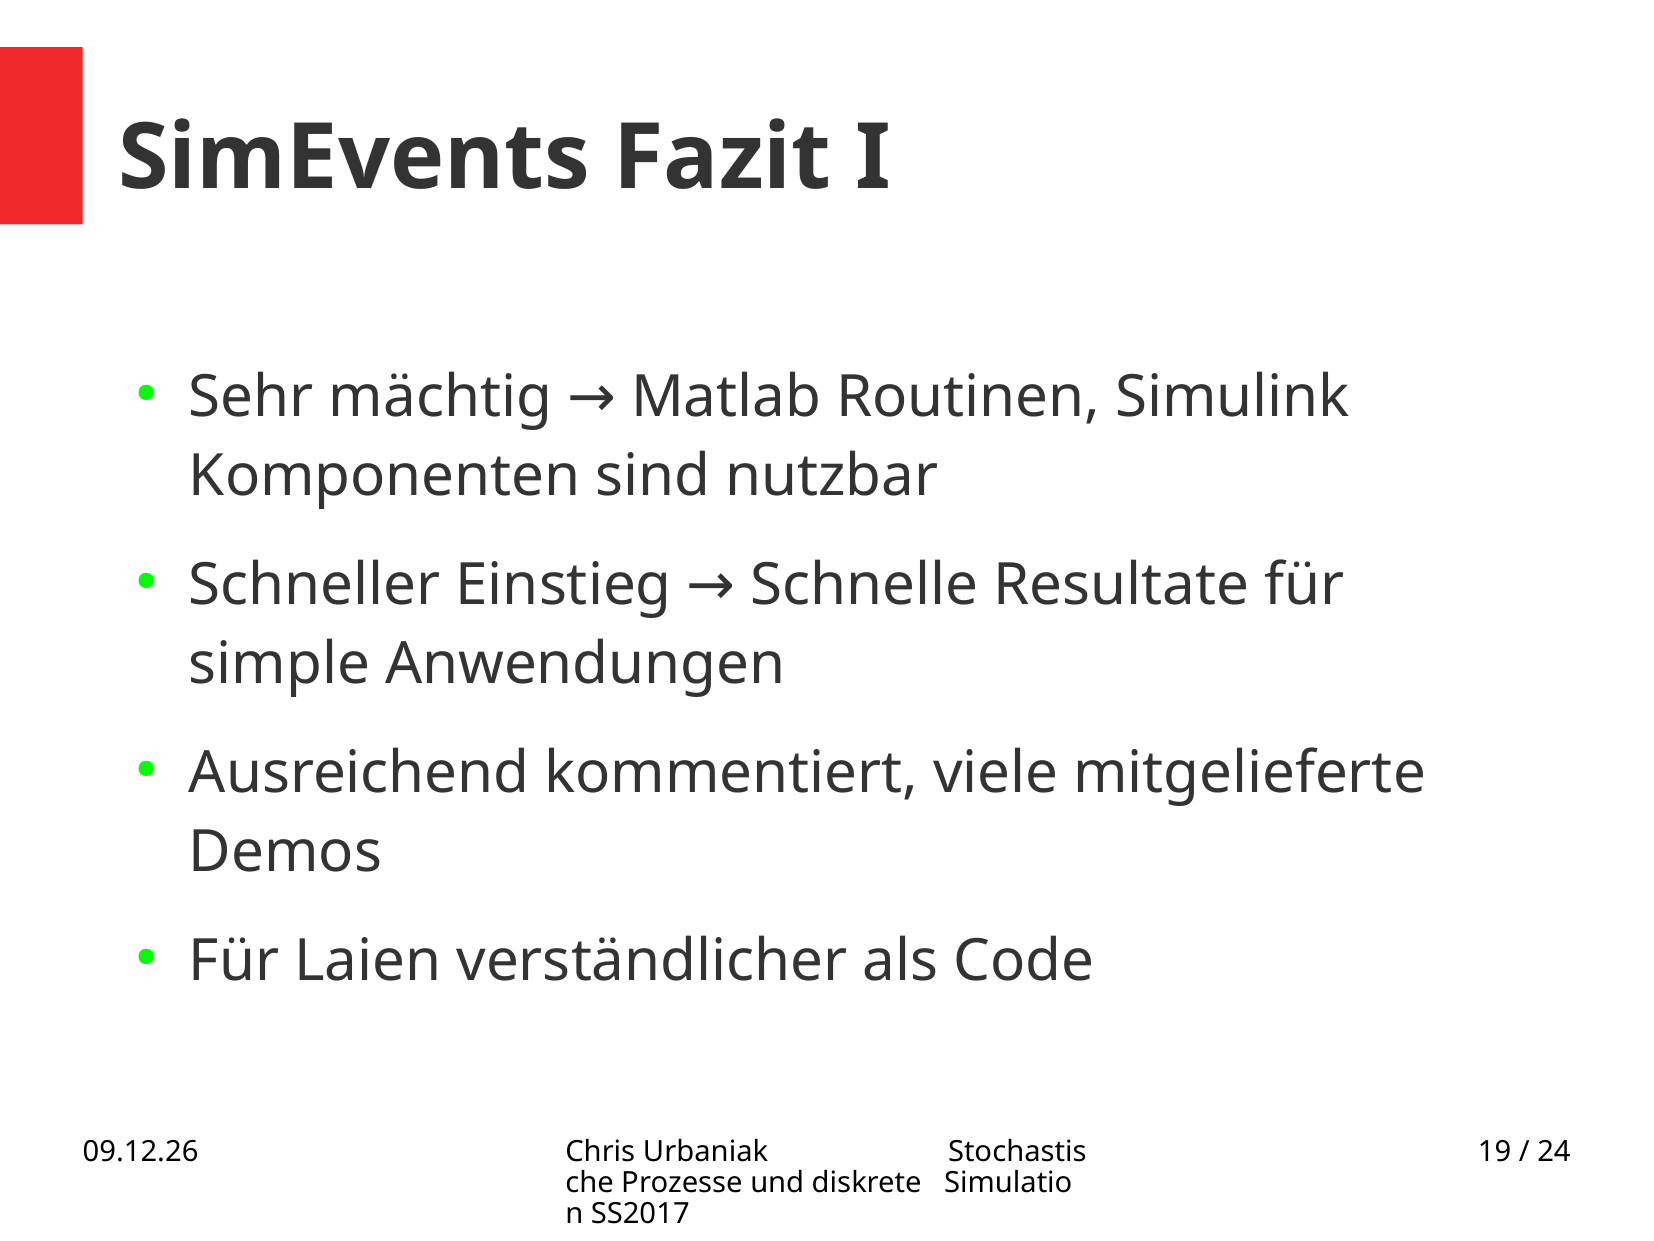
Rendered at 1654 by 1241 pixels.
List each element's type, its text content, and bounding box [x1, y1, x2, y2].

title SimEvents Fazit I [118, 49, 1571, 257]
list Sehr mächtig → Matlab Routinen, Simulink Komponenten sind nutzbar Schneller Einstieg → Schnelle Resultate für simple Anwendungen Ausreichend kommentiert, viele mitgelieferte Demos Für Laien verständlicher als Code [118, 354, 1536, 1074]
